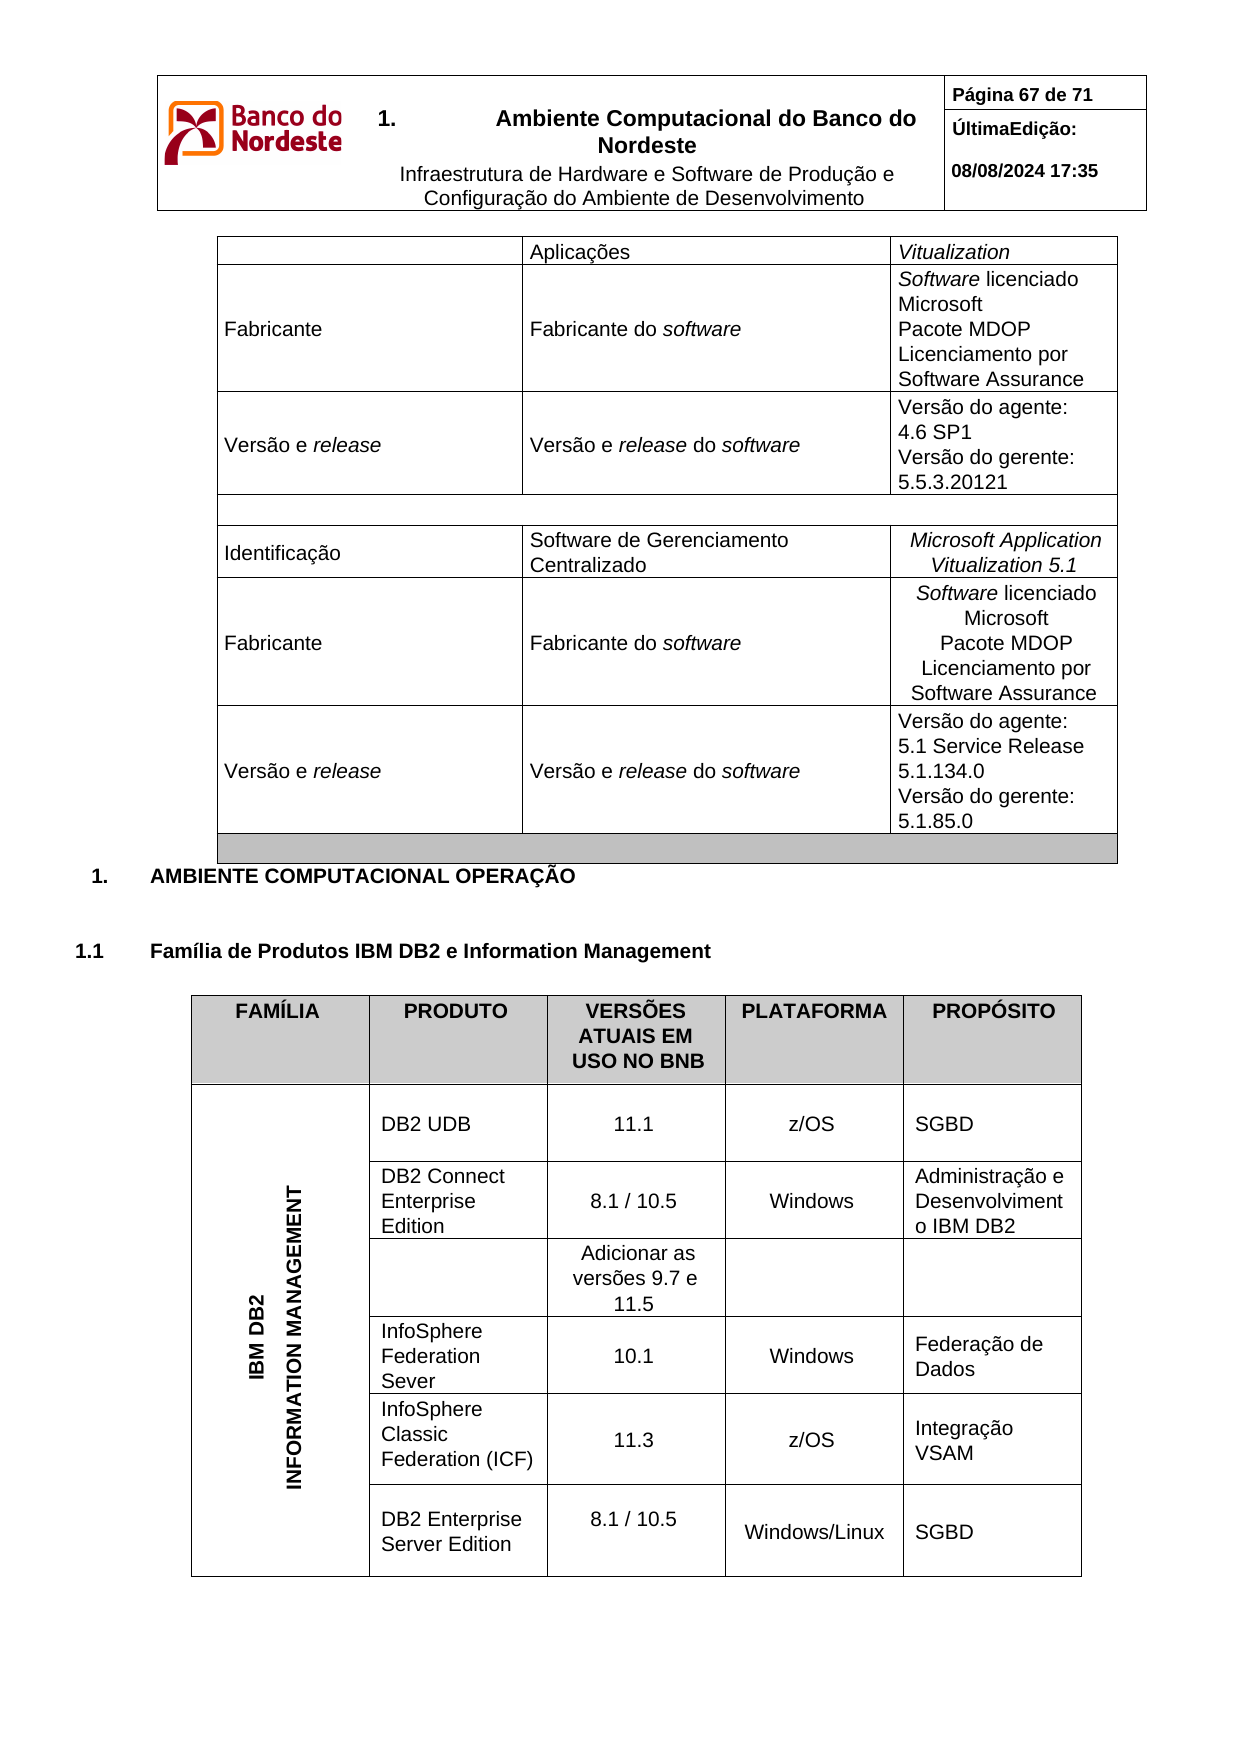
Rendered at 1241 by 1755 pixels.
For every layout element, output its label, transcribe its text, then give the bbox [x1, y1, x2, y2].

table_cell [370, 1239, 547, 1316]
table_cell InfoSphere Classic Federation (ICF) [370, 1394, 547, 1484]
table_cell Software licenciado Microsoft Pacote MDOP Licenciamento por Software Assurance [891, 578, 1117, 705]
table_cell 11.1 [548, 1085, 725, 1161]
table_cell Versão e release [218, 706, 522, 832]
table_header PLATAFORMA [726, 996, 903, 1083]
table_cell Windows/Linux [726, 1485, 903, 1576]
table_cell Versão do agente: 4.6 SP1 Versão do gerente: 5.5.3.20121 [891, 392, 1117, 494]
table_cell 8.1 / 10.5 [548, 1162, 725, 1238]
table_cell Fabricante do software [523, 578, 890, 705]
table_cell SGBD [904, 1085, 1081, 1161]
table_cell Adicionar as versões 9.7 e 11.5 [548, 1239, 725, 1316]
table_cell InfoSphere Federation Sever [370, 1317, 547, 1393]
table_cell Vitualization [891, 237, 1117, 264]
table_cell Versão e release do software [523, 706, 890, 832]
list AMBIENTE COMPUTACIONAL OPERAÇÃO [91, 864, 1090, 888]
table_cell Integração VSAM [904, 1394, 1081, 1484]
table_cell Fabricante [218, 265, 522, 391]
table_cell [904, 1239, 1081, 1316]
table_cell Windows [726, 1317, 903, 1393]
table_cell z/OS [726, 1085, 903, 1161]
table_cell SGBD [904, 1485, 1081, 1576]
list Família de Produtos IBM DB2 e Information Management [75, 939, 1090, 963]
table_cell 8.1 / 10.5 [548, 1485, 725, 1576]
table_header VERSÕES ATUAIS EM USO NO BNB [548, 996, 725, 1083]
table_header PROPÓSITO [904, 996, 1081, 1083]
table_cell Software de Gerenciamento Centralizado [523, 526, 890, 577]
table_cell Fabricante [218, 578, 522, 705]
table_cell Versão do agente: 5.1 Service Release 5.1.134.0 Versão do gerente: 5.1.85.0 [891, 706, 1117, 832]
table_cell Identificação [218, 526, 522, 577]
table_cell [726, 1239, 903, 1316]
table_cell Software licenciado Microsoft Pacote MDOP Licenciamento por Software Assurance [891, 265, 1117, 391]
table_header PRODUTO [370, 996, 547, 1083]
table_cell z/OS [726, 1394, 903, 1484]
table_cell DB2 Connect Enterprise Edition [370, 1162, 547, 1238]
table_cell Versão e release do software [523, 392, 890, 494]
table_cell [218, 834, 891, 863]
table_cell Federação de Dados [904, 1317, 1081, 1393]
table_cell Windows [726, 1162, 903, 1238]
table_cell Fabricante do software [523, 265, 890, 391]
table_cell 10.1 [548, 1317, 725, 1393]
table_cell DB2 UDB [370, 1085, 547, 1161]
table_cell [891, 834, 1117, 863]
table_header FAMÍLIA [192, 996, 369, 1083]
table_cell [218, 237, 522, 264]
table_cell DB2 Enterprise Server Edition [370, 1485, 547, 1576]
table_cell Microsoft Application Vitualization 5.1 [891, 526, 1117, 577]
table_cell [891, 495, 1117, 524]
table_cell [192, 1085, 369, 1576]
table_cell Versão e release [218, 392, 522, 494]
table_cell Aplicações [523, 237, 890, 264]
table_cell [218, 495, 891, 524]
table_cell Administração e Desenvolviment o IBM DB2 [904, 1162, 1081, 1238]
table_cell 11.3 [548, 1394, 725, 1484]
